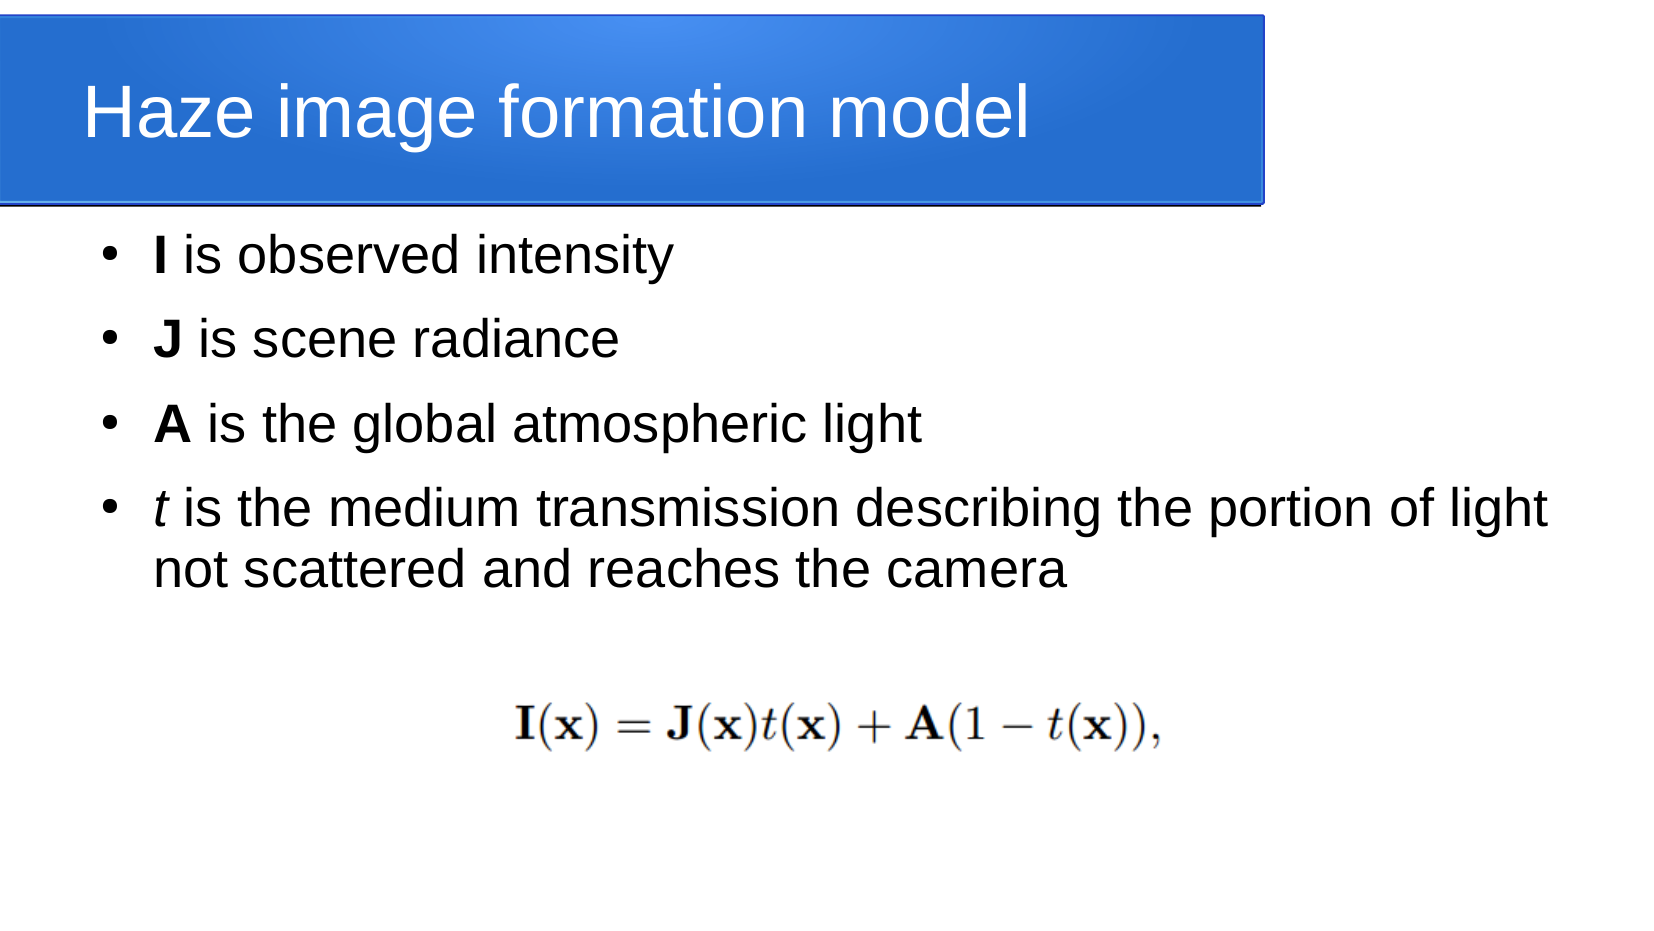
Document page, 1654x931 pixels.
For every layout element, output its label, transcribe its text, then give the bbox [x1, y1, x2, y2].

picture [455, 646, 1204, 785]
title Haze image formation model [82, 35, 1235, 189]
list I is observed intensity J is scene radiance A is the global atmospheric light t is the medium transmission describing the portion of light not scattered and reaches the camera [82, 224, 1571, 764]
